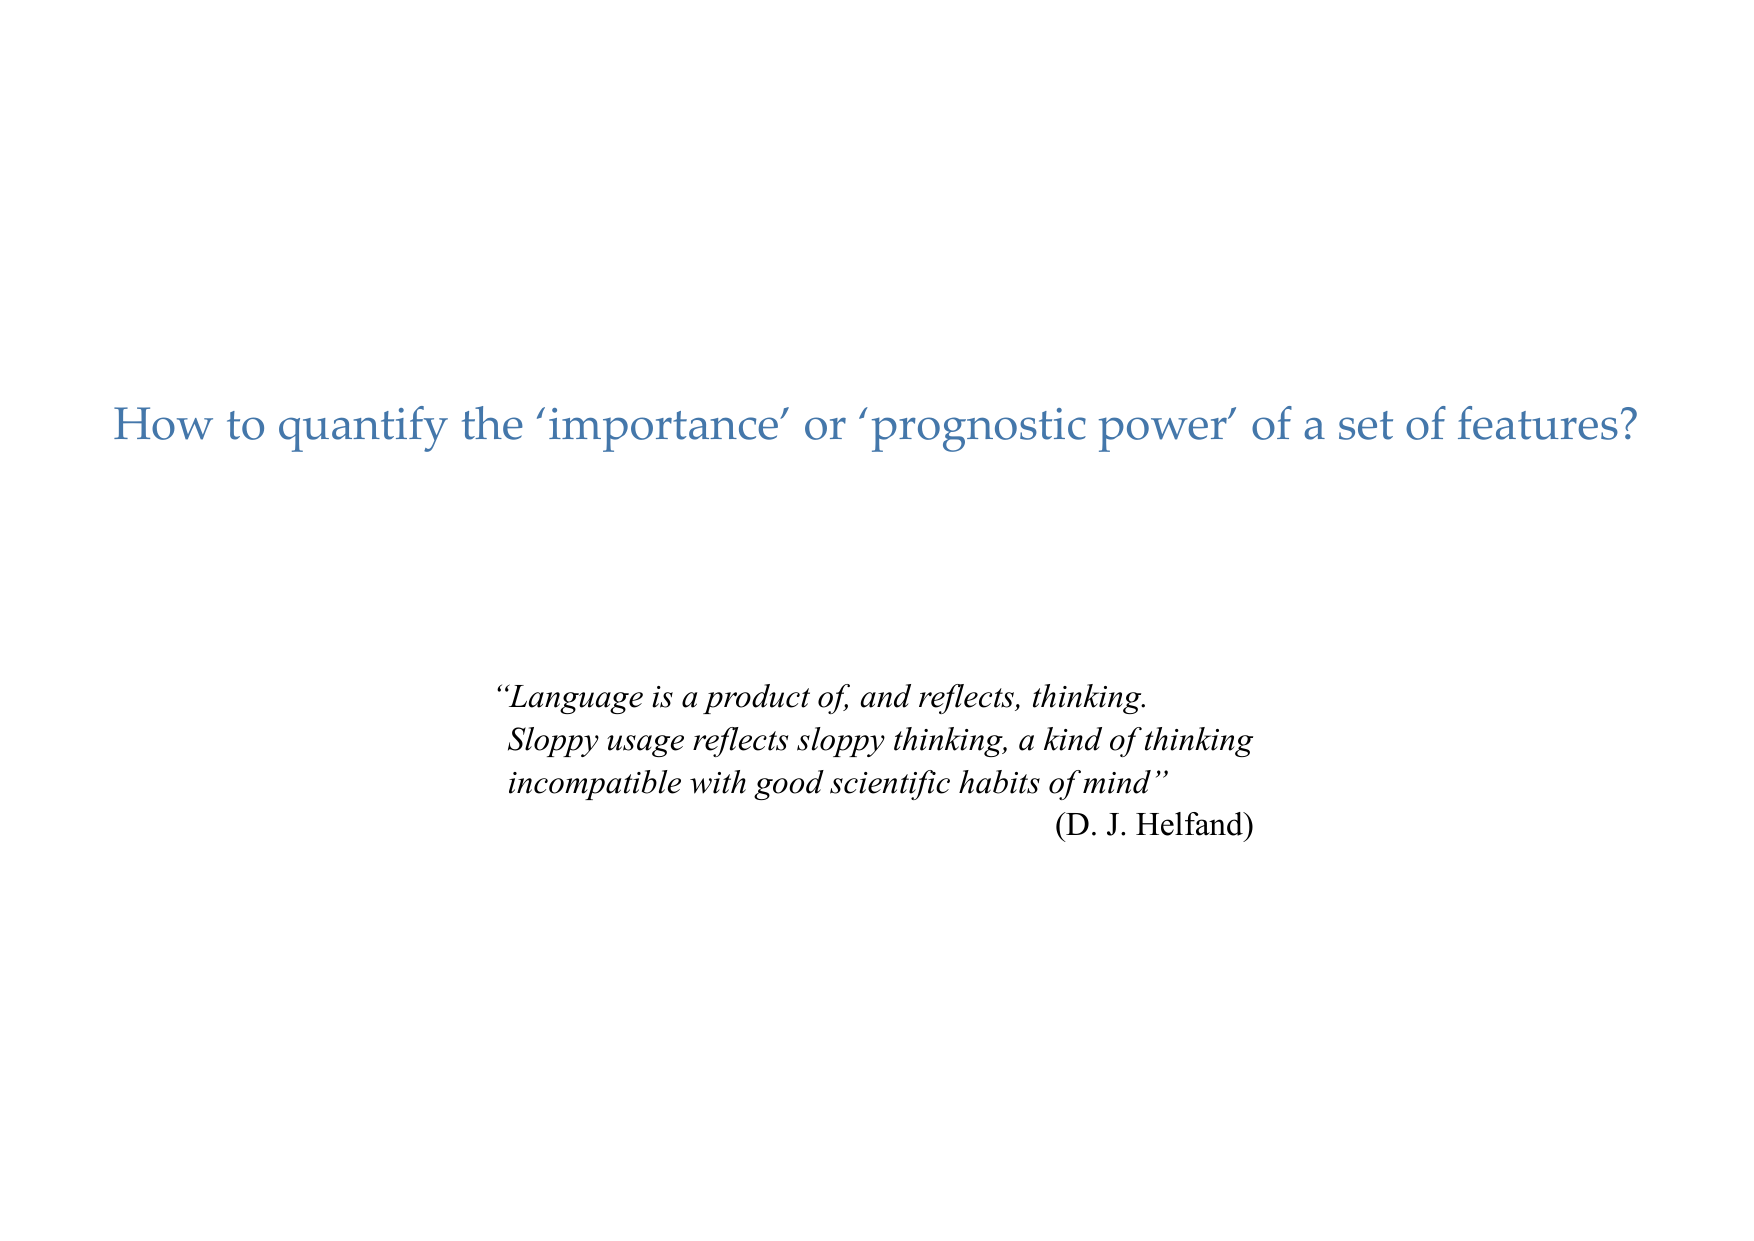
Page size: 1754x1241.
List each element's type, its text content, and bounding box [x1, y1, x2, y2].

text_box How to quantify the ‘importance’ or ‘prognostic power’ of a set of features? [98, 398, 1656, 461]
text_box “Language is a product of, and reflects, thinking. Sloppy usage reflects sloppy thinking, a kind of thinking incompatible with good scientific habits of mind” (D. J. Helfand) [476, 665, 1278, 851]
